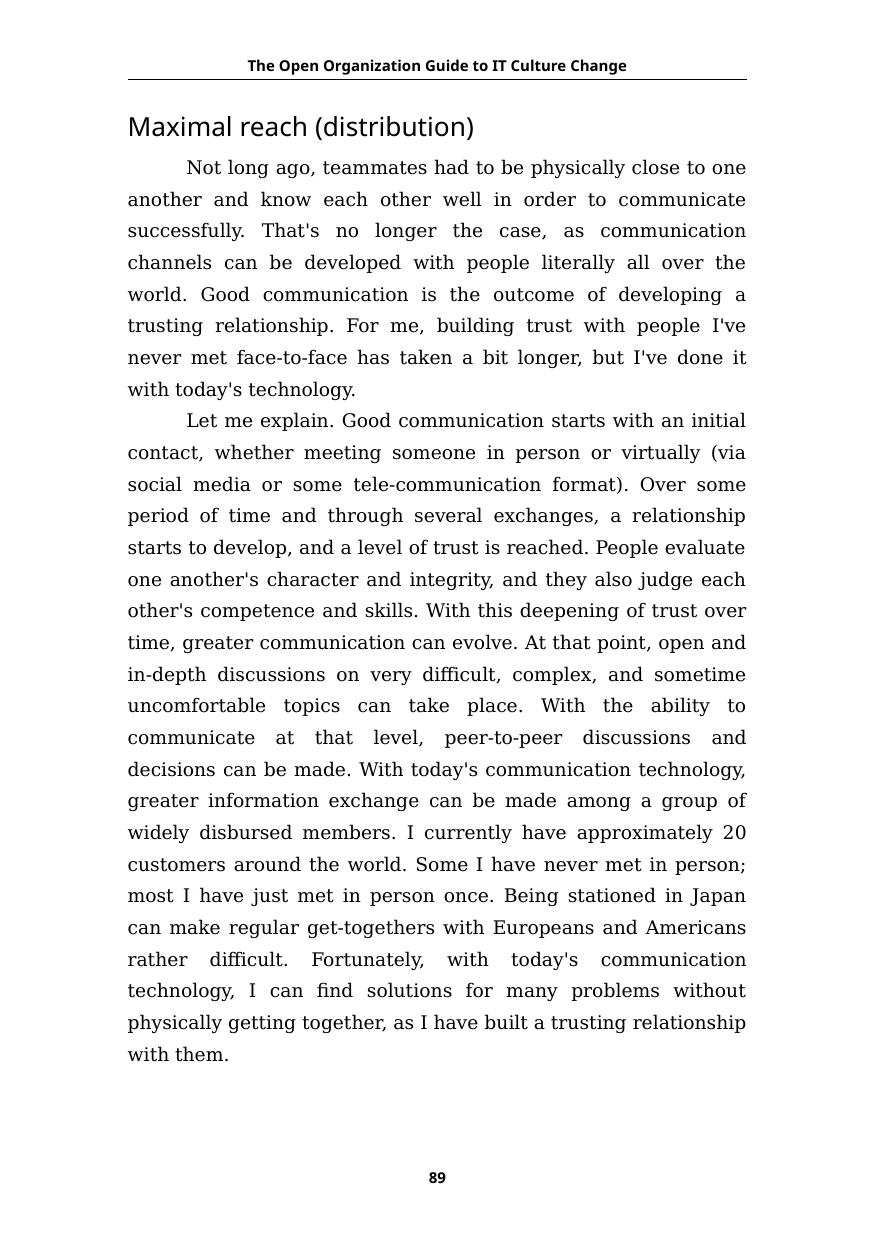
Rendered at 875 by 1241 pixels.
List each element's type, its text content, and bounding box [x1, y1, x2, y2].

subtitle Maximal reach (distribution) [127, 109, 747, 144]
text Not long ago, teammates had to be physically close to one another and know each other well in order to communicate successfully. That's no longer the case, as communication channels can be developed with people literally all over the world. Good communication is the outcome of developing a trusting relationship. For me, building trust with people I've never met face-to-face has taken a bit longer, but I've done it with today's technology. [127, 157, 747, 401]
text Let me explain. Good communication starts with an initial contact, whether meeting someone in person or virtually (via social media or some tele-communication format). Over some period of time and through several exchanges, a relationship starts to develop, and a level of trust is reached. People evaluate one another's character and integrity, and they also judge each other's competence and skills. With this deepening of trust over time, greater communication can evolve. At that point, open and in-depth discussions on very difficult, complex, and sometime uncomfortable topics can take place. With the ability to communicate at that level, peer-to-peer discussions and decisions can be made. With today's communication technology, greater information exchange can be made among a group of widely disbursed members. I currently have approximately 20 customers around the world. Some I have never met in person; most I have just met in person once. Being stationed in Japan can make regular get-togethers with Europeans and Americans rather difficult. Fortunately, with today's communication technology, I can find solutions for many problems without physically getting together, as I have built a trusting relationship with them. [127, 410, 747, 1066]
